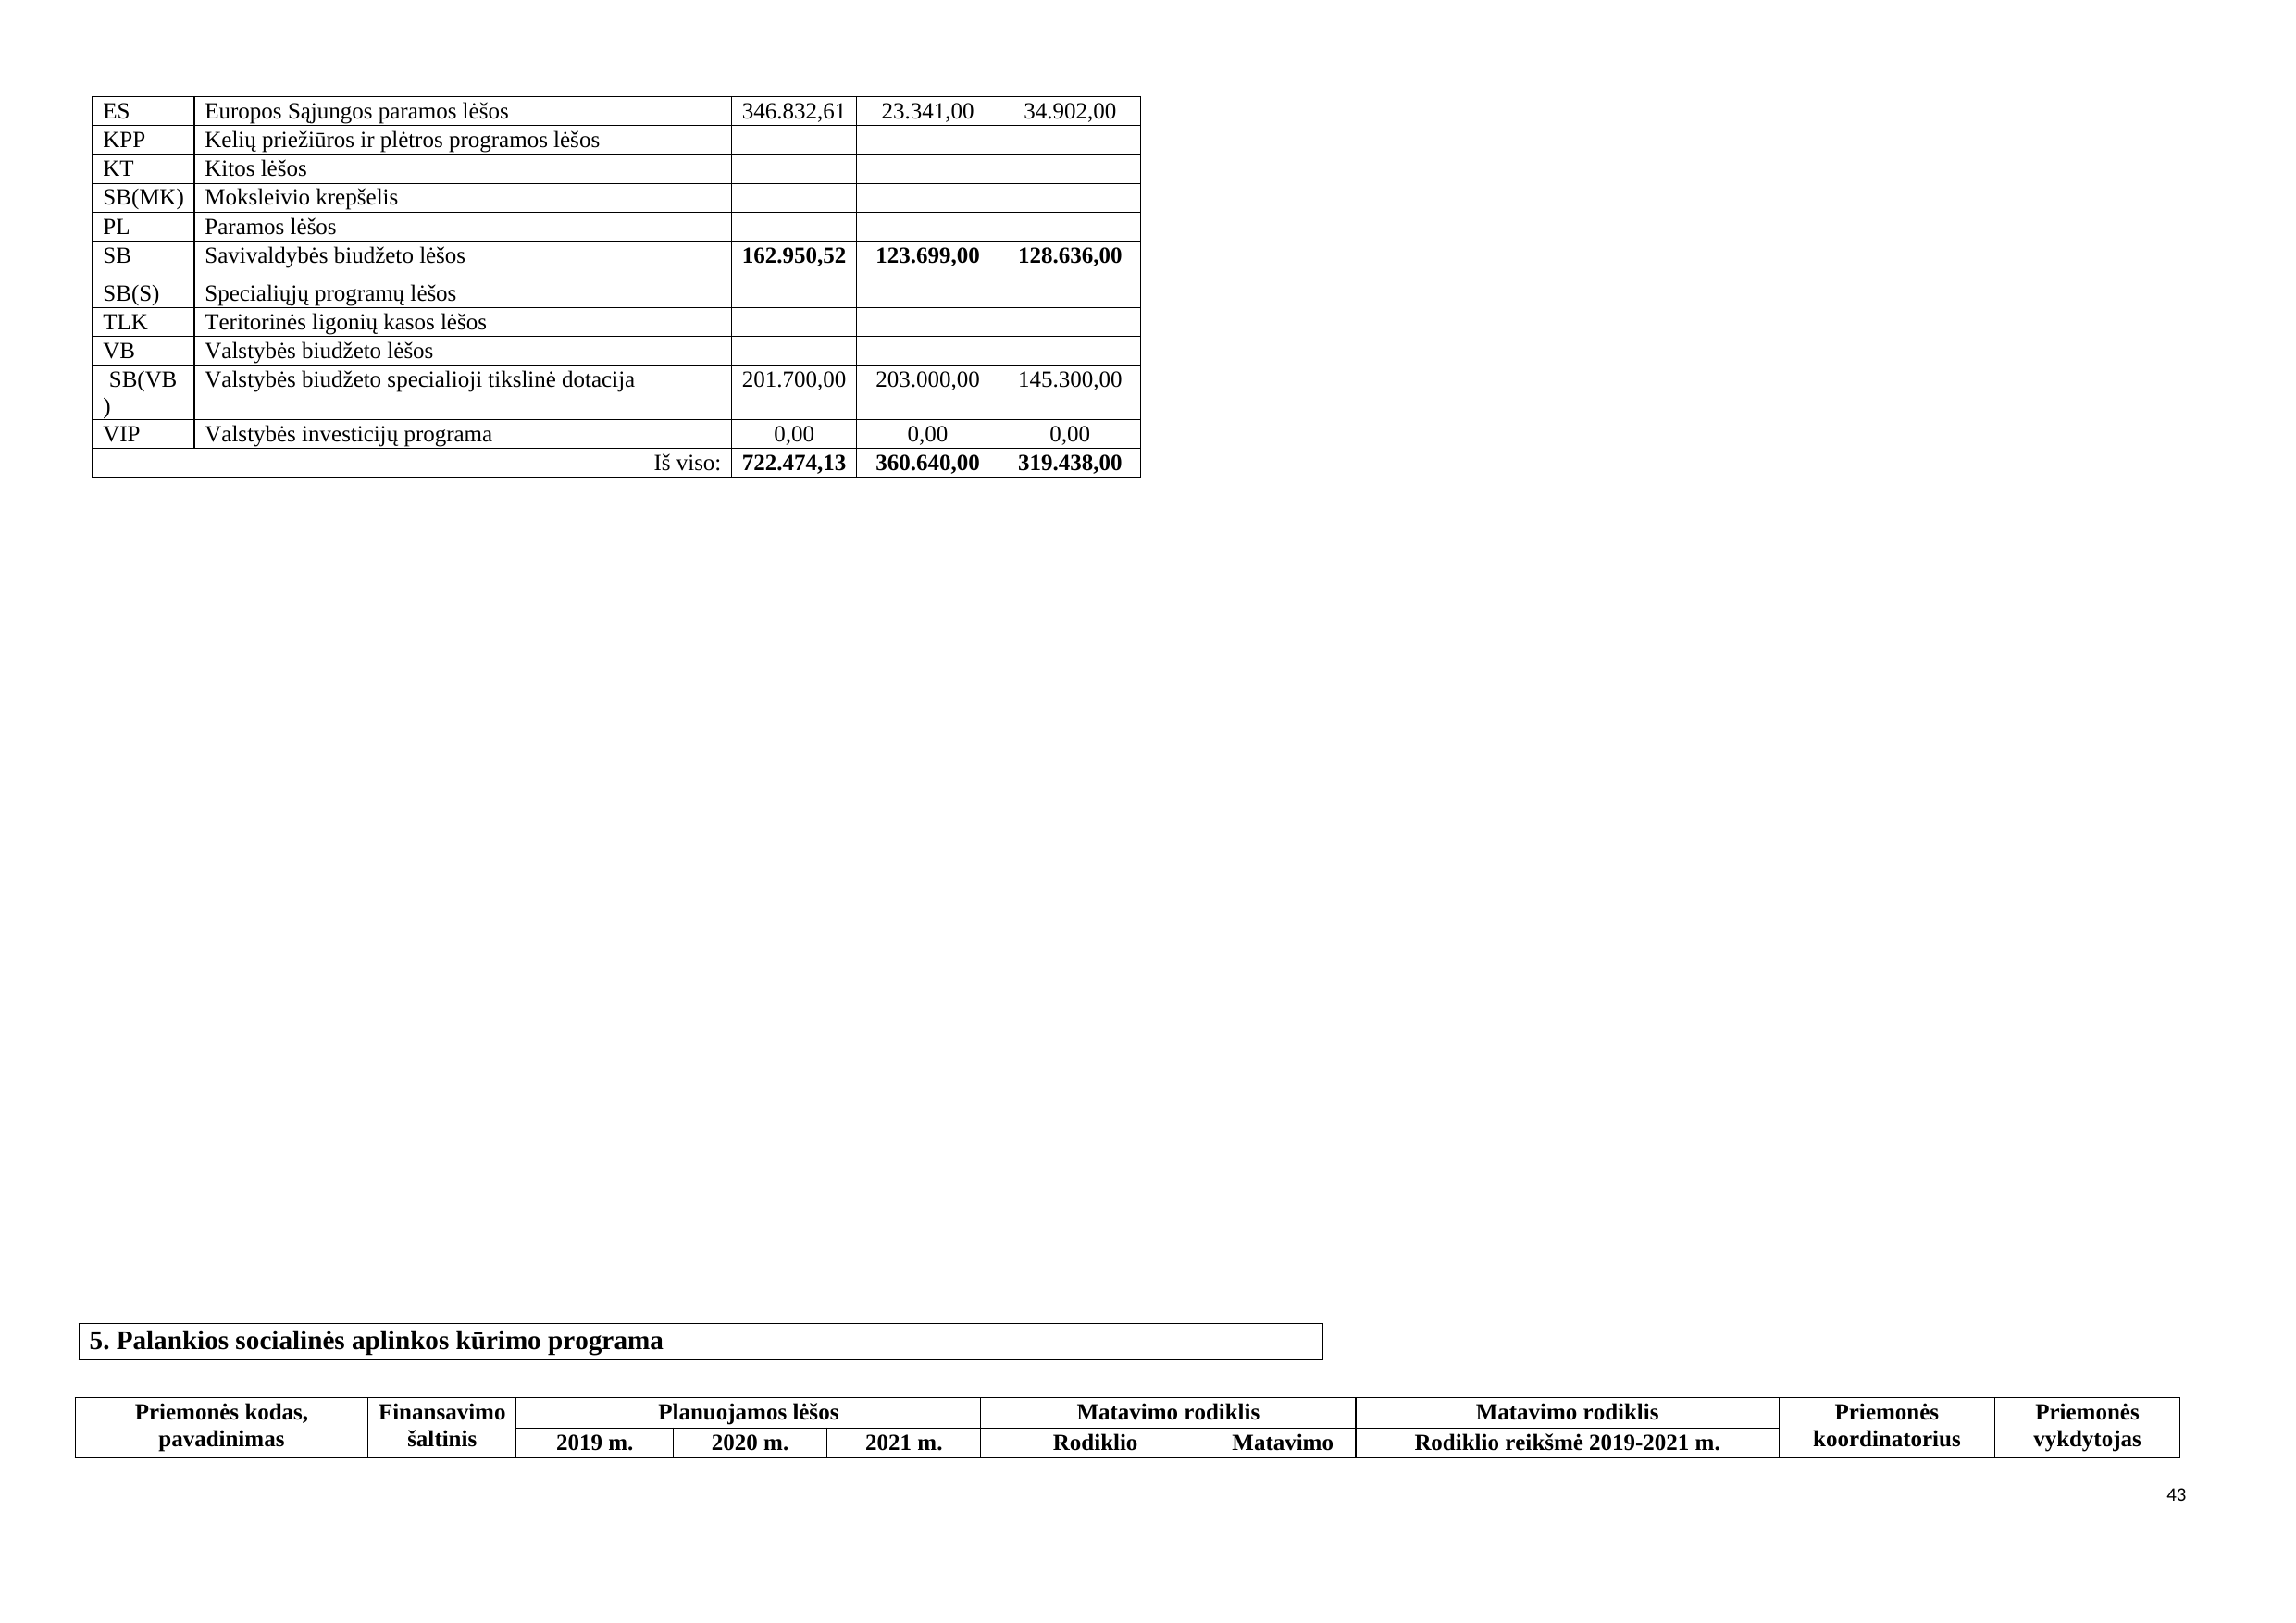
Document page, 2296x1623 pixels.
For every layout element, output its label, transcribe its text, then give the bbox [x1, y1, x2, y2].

table_cell 23.341,00 [857, 97, 999, 125]
table_cell 2020 m. [674, 1429, 826, 1457]
table_cell 2019 m. [516, 1429, 673, 1457]
table_cell Savivaldybės biudžeto lėšos [195, 242, 731, 279]
table_cell 360.640,00 [857, 449, 999, 477]
table_cell SB(MK) [93, 184, 193, 212]
table_cell Kelių priežiūros ir plėtros programos lėšos [195, 126, 731, 154]
table_cell [732, 213, 856, 241]
table_cell [732, 126, 856, 154]
table_cell [857, 184, 999, 212]
table_cell ES [93, 97, 193, 125]
table_header Priemonės vykdytojas [1995, 1398, 2179, 1457]
table_header Planuojamos lėšos [516, 1398, 980, 1428]
table_cell [999, 337, 1140, 365]
table_cell [857, 308, 999, 336]
table_cell [857, 337, 999, 365]
table_cell [732, 308, 856, 336]
table_cell 128.636,00 [999, 242, 1140, 279]
table_header Priemonės koordinatorius [1780, 1398, 1994, 1457]
table_cell [999, 279, 1140, 307]
table_cell 123.699,00 [857, 242, 999, 279]
table_cell Rodiklio reikšmė 2019-2021 m. [1357, 1429, 1779, 1457]
table_cell Valstybės biudžeto specialioji tikslinė dotacija [195, 366, 731, 419]
table_cell [857, 155, 999, 182]
table_cell 145.300,00 [999, 366, 1140, 419]
table_cell [999, 308, 1140, 336]
table_cell 0,00 [857, 420, 999, 448]
table_cell Matavimo [1210, 1429, 1355, 1457]
table_cell [857, 213, 999, 241]
table_cell Valstybės biudžeto lėšos [195, 337, 731, 365]
table_cell [732, 337, 856, 365]
table_cell [999, 213, 1140, 241]
table_cell SB(VB) [93, 366, 193, 419]
table_cell [999, 184, 1140, 212]
table_cell 319.438,00 [999, 449, 1140, 477]
table_cell 0,00 [999, 420, 1140, 448]
table_cell Valstybės investicijų programa [195, 420, 731, 448]
table_cell 2021 m. [827, 1429, 980, 1457]
table_cell TLK [93, 308, 193, 336]
table_cell Moksleivio krepšelis [195, 184, 731, 212]
table_cell 0,00 [732, 420, 856, 448]
table_cell [999, 155, 1140, 182]
table_cell Paramos lėšos [195, 213, 731, 241]
table_cell 201.700,00 [732, 366, 856, 419]
table_cell KT [93, 155, 193, 182]
table_cell 722.474,13 [732, 449, 856, 477]
table_cell KPP [93, 126, 193, 154]
table_cell 34.902,00 [999, 97, 1140, 125]
table_cell [857, 126, 999, 154]
table_cell PL [93, 213, 193, 241]
table_cell [732, 279, 856, 307]
table_cell Specialiųjų programų lėšos [195, 279, 731, 307]
table_cell Iš viso: [93, 449, 731, 477]
table_header Matavimo rodiklis [981, 1398, 1355, 1428]
table_cell 162.950,52 [732, 242, 856, 279]
table_cell 346.832,61 [732, 97, 856, 125]
table_cell SB(S) [93, 279, 193, 307]
table_cell VIP [93, 420, 193, 448]
table_cell [732, 184, 856, 212]
table_cell [732, 155, 856, 182]
table_cell [999, 126, 1140, 154]
table_cell SB [93, 242, 193, 279]
table_cell Kitos lėšos [195, 155, 731, 182]
table_cell 203.000,00 [857, 366, 999, 419]
table_header Matavimo rodiklis [1357, 1398, 1779, 1428]
table_cell VB [93, 337, 193, 365]
table_cell Teritorinės ligonių kasos lėšos [195, 308, 731, 336]
table_cell [857, 279, 999, 307]
table_header 5. Palankios socialinės aplinkos kūrimo programa [80, 1324, 1322, 1359]
table_header Finansavimo šaltinis [368, 1398, 515, 1457]
table_header Priemonės kodas, pavadinimas [76, 1398, 367, 1457]
table_cell Rodiklio [981, 1429, 1210, 1457]
table_cell Europos Sąjungos paramos lėšos [195, 97, 731, 125]
